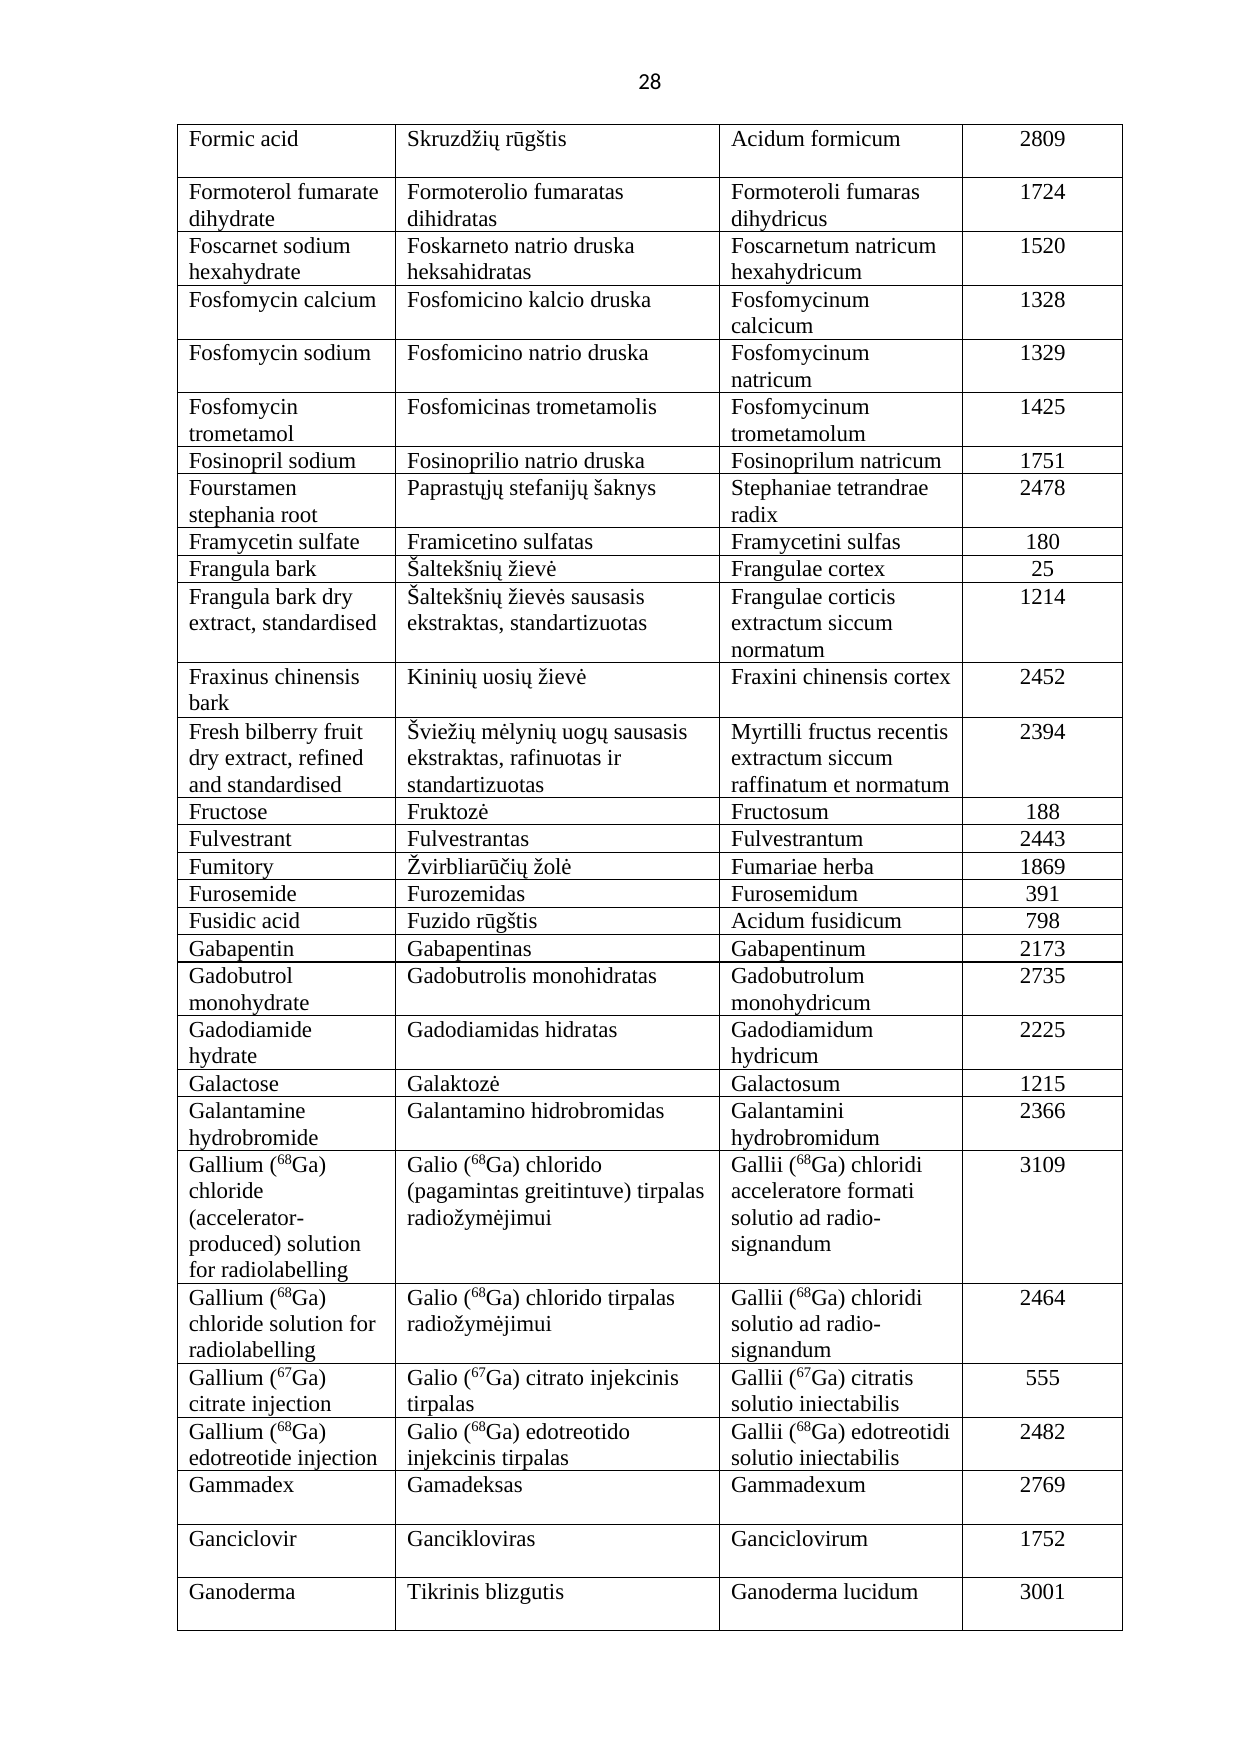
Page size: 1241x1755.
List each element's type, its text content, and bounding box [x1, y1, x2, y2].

table_cell Gamadeksas [396, 1471, 719, 1524]
table_cell Ganoderma [178, 1578, 395, 1630]
table_cell Šaltekšnių žievė [396, 556, 719, 582]
table_cell 1215 [963, 1070, 1122, 1096]
table_cell Fosfomicino natrio druska [396, 340, 719, 392]
table_cell Formoterolio fumaratas dihidratas [396, 178, 719, 231]
table_cell Formoterol fumarate dihydrate [178, 178, 395, 231]
table_cell Frangulae cortex [720, 556, 962, 582]
table_cell 180 [963, 528, 1122, 554]
table_cell Gallii (68Ga) chloridi solutio ad radio-signandum [720, 1284, 962, 1363]
table_cell Fraxini chinensis cortex [720, 663, 962, 717]
table_cell Fumitory [178, 853, 395, 879]
table_cell 2482 [963, 1418, 1122, 1470]
table_cell Fosinoprilum natricum [720, 447, 962, 473]
table_cell Gadobutrol monohydrate [178, 963, 395, 1015]
table_cell Acidum formicum [720, 125, 962, 177]
table_cell 2443 [963, 825, 1122, 852]
table_cell 2735 [963, 963, 1122, 1015]
table_cell Gabapentin [178, 935, 395, 961]
table_cell Gallii (68Ga) chloridi acceleratore formati solutio ad radio-signandum [720, 1151, 962, 1283]
table_cell 2394 [963, 718, 1122, 797]
table_cell 2366 [963, 1097, 1122, 1150]
table_cell Gabapentinas [396, 935, 719, 961]
table_cell Foscarnetum natricum hexahydricum [720, 232, 962, 285]
table_cell Foskarneto natrio druska heksahidratas [396, 232, 719, 285]
table_cell Galactose [178, 1070, 395, 1096]
table_cell Fourstamen stephania root [178, 474, 395, 527]
table_cell Framycetini sulfas [720, 528, 962, 554]
table_cell Kininių uosių žievė [396, 663, 719, 717]
table_cell 1752 [963, 1525, 1122, 1577]
table_cell 2173 [963, 935, 1122, 961]
table_cell 1329 [963, 340, 1122, 392]
table_cell 798 [963, 908, 1122, 934]
table_cell Paprastųjų stefanijų šaknys [396, 474, 719, 527]
table_cell Galio (68Ga) chlorido (pagamintas greitintuve) tirpalas radiožymėjimui [396, 1151, 719, 1283]
table_cell Fosfomycin calcium [178, 286, 395, 338]
table_cell Fraxinus chinensis bark [178, 663, 395, 717]
table_cell Gallii (67Ga) citratis solutio iniectabilis [720, 1364, 962, 1417]
table_cell Furosemide [178, 880, 395, 907]
table_cell Frangula bark [178, 556, 395, 582]
table_cell Gancikloviras [396, 1525, 719, 1577]
table_cell Fulvestrantas [396, 825, 719, 852]
table_cell 1724 [963, 178, 1122, 231]
table_cell Gallii (68Ga) edotreotidi solutio iniectabilis [720, 1418, 962, 1470]
table_cell Galio (68Ga) edotreotido injekcinis tirpalas [396, 1418, 719, 1470]
table_cell Ganoderma lucidum [720, 1578, 962, 1630]
table_cell 1751 [963, 447, 1122, 473]
table_cell Gallium (67Ga) citrate injection [178, 1364, 395, 1417]
table_cell Galio (67Ga) citrato injekcinis tirpalas [396, 1364, 719, 1417]
table_cell 1869 [963, 853, 1122, 879]
table_cell Galactosum [720, 1070, 962, 1096]
table_cell Fresh bilberry fruit dry extract, refined and standardised [178, 718, 395, 797]
table_cell Framycetin sulfate [178, 528, 395, 554]
table_cell Ganciclovir [178, 1525, 395, 1577]
table_cell Fosfomycinum natricum [720, 340, 962, 392]
table_cell 1328 [963, 286, 1122, 338]
table_cell Galantamini hydrobromidum [720, 1097, 962, 1150]
table_cell Žvirbliarūčių žolė [396, 853, 719, 879]
table_cell Gadodiamidum hydricum [720, 1016, 962, 1069]
table_cell Fumariae herba [720, 853, 962, 879]
table_cell Fosfomicino kalcio druska [396, 286, 719, 338]
table_cell 2478 [963, 474, 1122, 527]
table_cell Galantamino hidrobromidas [396, 1097, 719, 1150]
table_cell Tikrinis blizgutis [396, 1578, 719, 1630]
table_cell 1425 [963, 393, 1122, 446]
table_cell Gabapentinum [720, 935, 962, 961]
table_cell Gallium (68Ga) edotreotide injection [178, 1418, 395, 1470]
table_cell Frangulae corticis extractum siccum normatum [720, 583, 962, 662]
table_cell Ganciclovirum [720, 1525, 962, 1577]
table_cell Gallium (68Ga) chloride solution for radiolabelling [178, 1284, 395, 1363]
table_cell Formic acid [178, 125, 395, 177]
table_cell Gadobutrolis monohidratas [396, 963, 719, 1015]
table_cell Gammadex [178, 1471, 395, 1524]
table_cell Fosfomycinum trometamolum [720, 393, 962, 446]
table_cell 2452 [963, 663, 1122, 717]
table_cell 3109 [963, 1151, 1122, 1283]
table_cell Frangula bark dry extract, standardised [178, 583, 395, 662]
table_cell Gadobutrolum monohydricum [720, 963, 962, 1015]
table_cell 391 [963, 880, 1122, 907]
table_cell Gammadexum [720, 1471, 962, 1524]
table_cell Acidum fusidicum [720, 908, 962, 934]
table_cell Fulvestrant [178, 825, 395, 852]
table_cell Furozemidas [396, 880, 719, 907]
table_cell Fosfomycin sodium [178, 340, 395, 392]
table_cell Fulvestrantum [720, 825, 962, 852]
table_cell 555 [963, 1364, 1122, 1417]
table_cell Skruzdžių rūgštis [396, 125, 719, 177]
table_cell Fosfomycin trometamol [178, 393, 395, 446]
table_cell Šaltekšnių žievės sausasis ekstraktas, standartizuotas [396, 583, 719, 662]
table_cell Formoteroli fumaras dihydricus [720, 178, 962, 231]
table_cell Šviežių mėlynių uogų sausasis ekstraktas, rafinuotas ir standartizuotas [396, 718, 719, 797]
table_cell Fructosum [720, 798, 962, 824]
table_cell 2769 [963, 1471, 1122, 1524]
table_cell Fuzido rūgštis [396, 908, 719, 934]
table_cell 2809 [963, 125, 1122, 177]
table_cell 1214 [963, 583, 1122, 662]
table_cell 1520 [963, 232, 1122, 285]
table_cell Gadodiamidas hidratas [396, 1016, 719, 1069]
table_cell Fosinopril sodium [178, 447, 395, 473]
table_cell Fosfomicinas trometamolis [396, 393, 719, 446]
table_cell Fosinoprilio natrio druska [396, 447, 719, 473]
table_cell Fusidic acid [178, 908, 395, 934]
table_cell Framicetino sulfatas [396, 528, 719, 554]
table_cell 3001 [963, 1578, 1122, 1630]
table_cell Stephaniae tetrandrae radix [720, 474, 962, 527]
table_cell Gadodiamide hydrate [178, 1016, 395, 1069]
table_cell Fructose [178, 798, 395, 824]
table_cell Galaktozė [396, 1070, 719, 1096]
table_cell Galantamine hydrobromide [178, 1097, 395, 1150]
table_cell Furosemidum [720, 880, 962, 907]
table_cell Fruktozė [396, 798, 719, 824]
table_cell Fosfomycinum calcicum [720, 286, 962, 338]
table_cell 2464 [963, 1284, 1122, 1363]
table_cell 25 [963, 556, 1122, 582]
table_cell Foscarnet sodium hexahydrate [178, 232, 395, 285]
table_cell Myrtilli fructus recentis extractum siccum raffinatum et normatum [720, 718, 962, 797]
table_cell Gallium (68Ga) chloride (accelerator-produced) solution for radiolabelling [178, 1151, 395, 1283]
table_cell 2225 [963, 1016, 1122, 1069]
table_cell 188 [963, 798, 1122, 824]
table_cell Galio (68Ga) chlorido tirpalas radiožymėjimui [396, 1284, 719, 1363]
